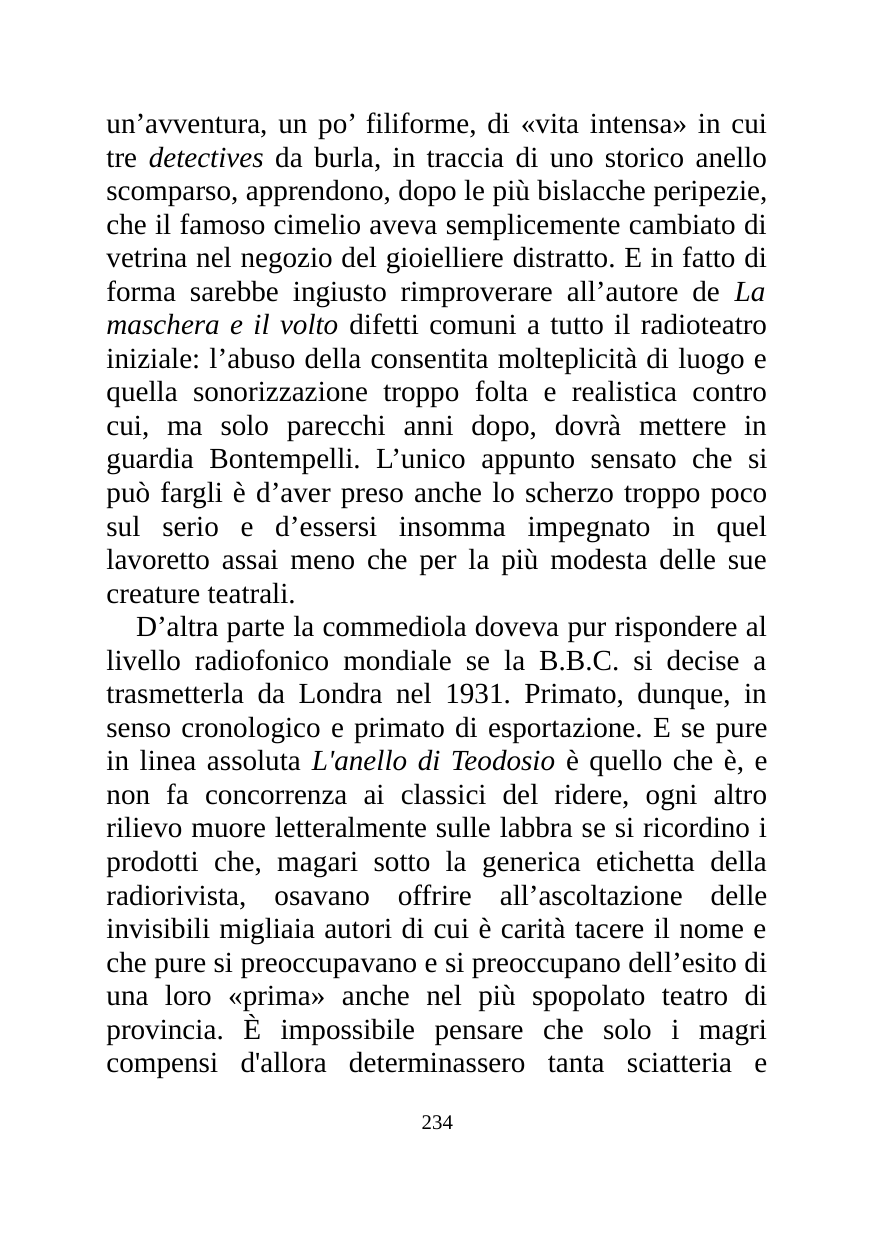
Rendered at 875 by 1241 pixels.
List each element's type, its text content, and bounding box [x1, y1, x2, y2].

text D’altra parte la commediola doveva pur rispondere al livello radiofonico mondiale se la B.B.C. si decise a trasmetterla da Londra nel 1931. Primato, dunque, in senso cronologico e primato di esportazione. E se pure in linea assoluta L'anello di Teodosio è quello che è, e non fa concorrenza ai classici del ridere, ogni altro rilievo muore letteralmente sulle labbra se si ricordino i prodotti che, magari sotto la generica etichetta della radiorivista, osavano offrire all’ascoltazione delle invisibili migliaia autori di cui è carità tacere il nome e che pure si preoccupavano e si preoccupano dell’esito di una loro «prima» anche nel più spopolato teatro di provincia. È impossibile pensare che solo i magri compensi d'allora determinassero tanta sciatteria e [106, 609, 768, 1079]
text un’avventura, un po’ filiforme, di «vita intensa» in cui tre detectives da burla, in traccia di uno storico anello scomparso, apprendono, dopo le più bislacche peripezie, che il famoso cimelio aveva semplicemente cambiato di vetrina nel negozio del gioielliere distratto. E in fatto di forma sarebbe ingiusto rimproverare all’autore de La maschera e il volto difetti comuni a tutto il radioteatro iniziale: l’abuso della consentita molteplicità di luogo e quella sonorizzazione troppo folta e realistica contro cui, ma solo parecchi anni dopo, dovrà mettere in guardia Bontempelli. L’unico appunto sensato che si può fargli è d’aver preso anche lo scherzo troppo poco sul serio e d’essersi insomma impegnato in quel lavoretto assai meno che per la più modesta delle sue creature teatrali. [106, 106, 768, 609]
